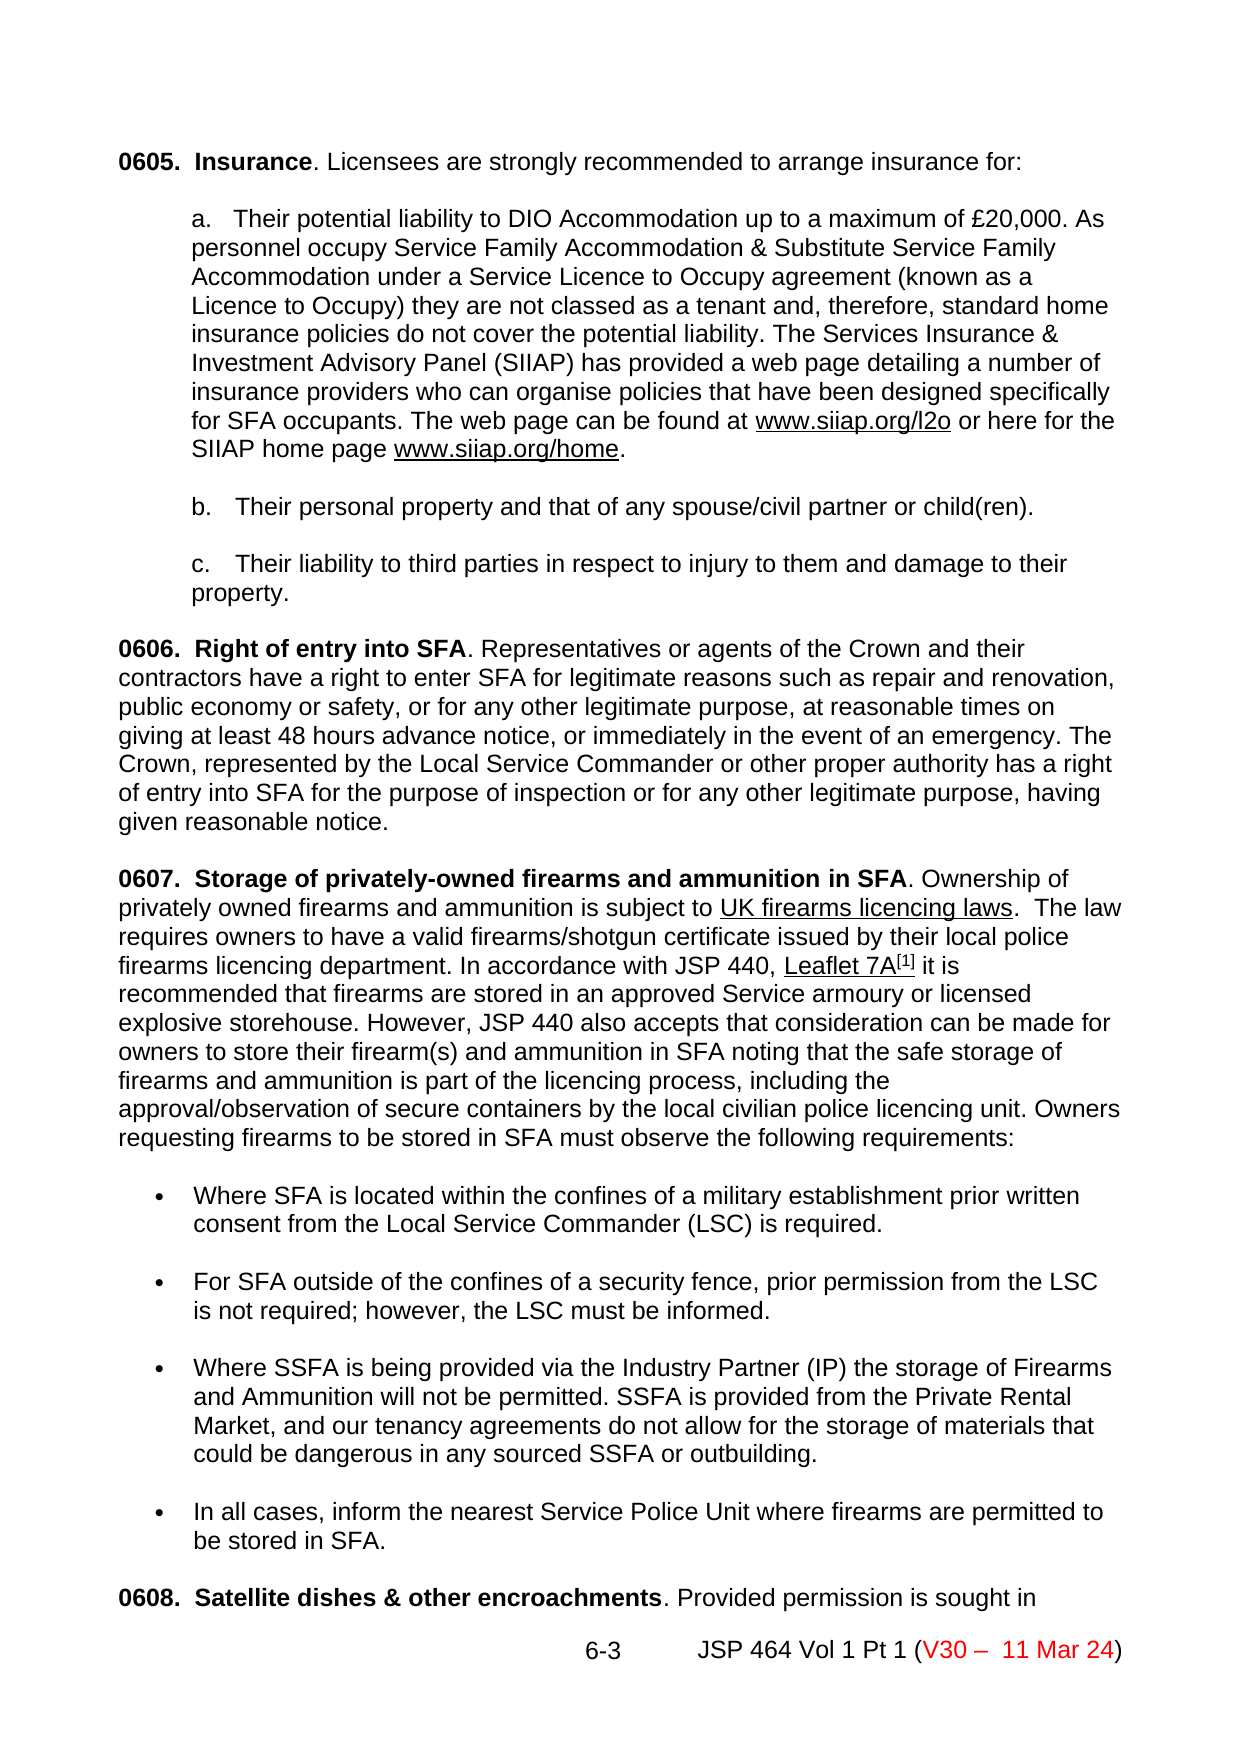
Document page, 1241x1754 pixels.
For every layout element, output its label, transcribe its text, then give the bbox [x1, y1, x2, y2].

text 0606. Right of entry into SFA. Representatives or agents of the Crown and their contractors have a right to enter SFA for legitimate reasons such as repair and renovation, public economy or safety, or for any other legitimate purpose, at reasonable times on giving at least 48 hours advance notice, or immediately in the event of an emergency. The Crown, represented by the Local Service Commander or other proper authority has a right of entry into SFA for the purpose of inspection or for any other legitimate purpose, having given reasonable notice. [118, 634, 1122, 836]
list Where SSFA is being provided via the Industry Partner (IP) the storage of Firearms and Ammunition will not be permitted. SSFA is provided from the Private Rental Market, and our tenancy agreements do not allow for the storage of materials that could be dangerous in any sourced SSFA or outbuilding. [156, 1353, 1122, 1468]
text 0607. Storage of privately-owned firearms and ammunition in SFA. Ownership of privately owned firearms and ammunition is subject to UK firearms licencing laws. The law requires owners to have a valid firearms/shotgun certificate issued by their local police firearms licencing department. In accordance with JSP 440, Leaflet 7A[1] it is recommended that firearms are stored in an approved Service armoury or licensed explosive storehouse. However, JSP 440 also accepts that consideration can be made for owners to store their firearm(s) and ammunition in SFA noting that the safe storage of firearms and ammunition is part of the licencing process, including the approval/observation of secure containers by the local civilian police licencing unit. Owners requesting firearms to be stored in SFA must observe the following requirements: [118, 864, 1122, 1152]
list For SFA outside of the confines of a security fence, prior permission from the LSC is not required; however, the LSC must be informed. [156, 1267, 1122, 1324]
text c. Their liability to third parties in respect to injury to them and damage to their property. [191, 549, 1122, 607]
text b. Their personal property and that of any spouse/civil partner or child(ren). [191, 492, 1122, 521]
text 0605. Insurance. Licensees are strongly recommended to arrange insurance for: [118, 147, 1122, 176]
text a. Their potential liability to DIO Accommodation up to a maximum of £20,000. As personnel occupy Service Family Accommodation & Substitute Service Family Accommodation under a Service Licence to Occupy agreement (known as a Licence to Occupy) they are not classed as a tenant and, therefore, standard home insurance policies do not cover the potential liability. The Services Insurance & Investment Advisory Panel (SIIAP) has provided a web page detailing a number of insurance providers who can organise policies that have been designed specifically for SFA occupants. The web page can be found at www.siiap.org/l2o or here for the SIIAP home page www.siiap.org/home. [191, 204, 1122, 463]
list In all cases, inform the nearest Service Police Unit where firearms are permitted to be stored in SFA. [156, 1497, 1122, 1554]
text 0608. Satellite dishes & other encroachments. Provided permission is sought in [118, 1583, 1122, 1612]
list Where SFA is located within the confines of a military establishment prior written consent from the Local Service Commander (LSC) is required. [156, 1181, 1122, 1238]
